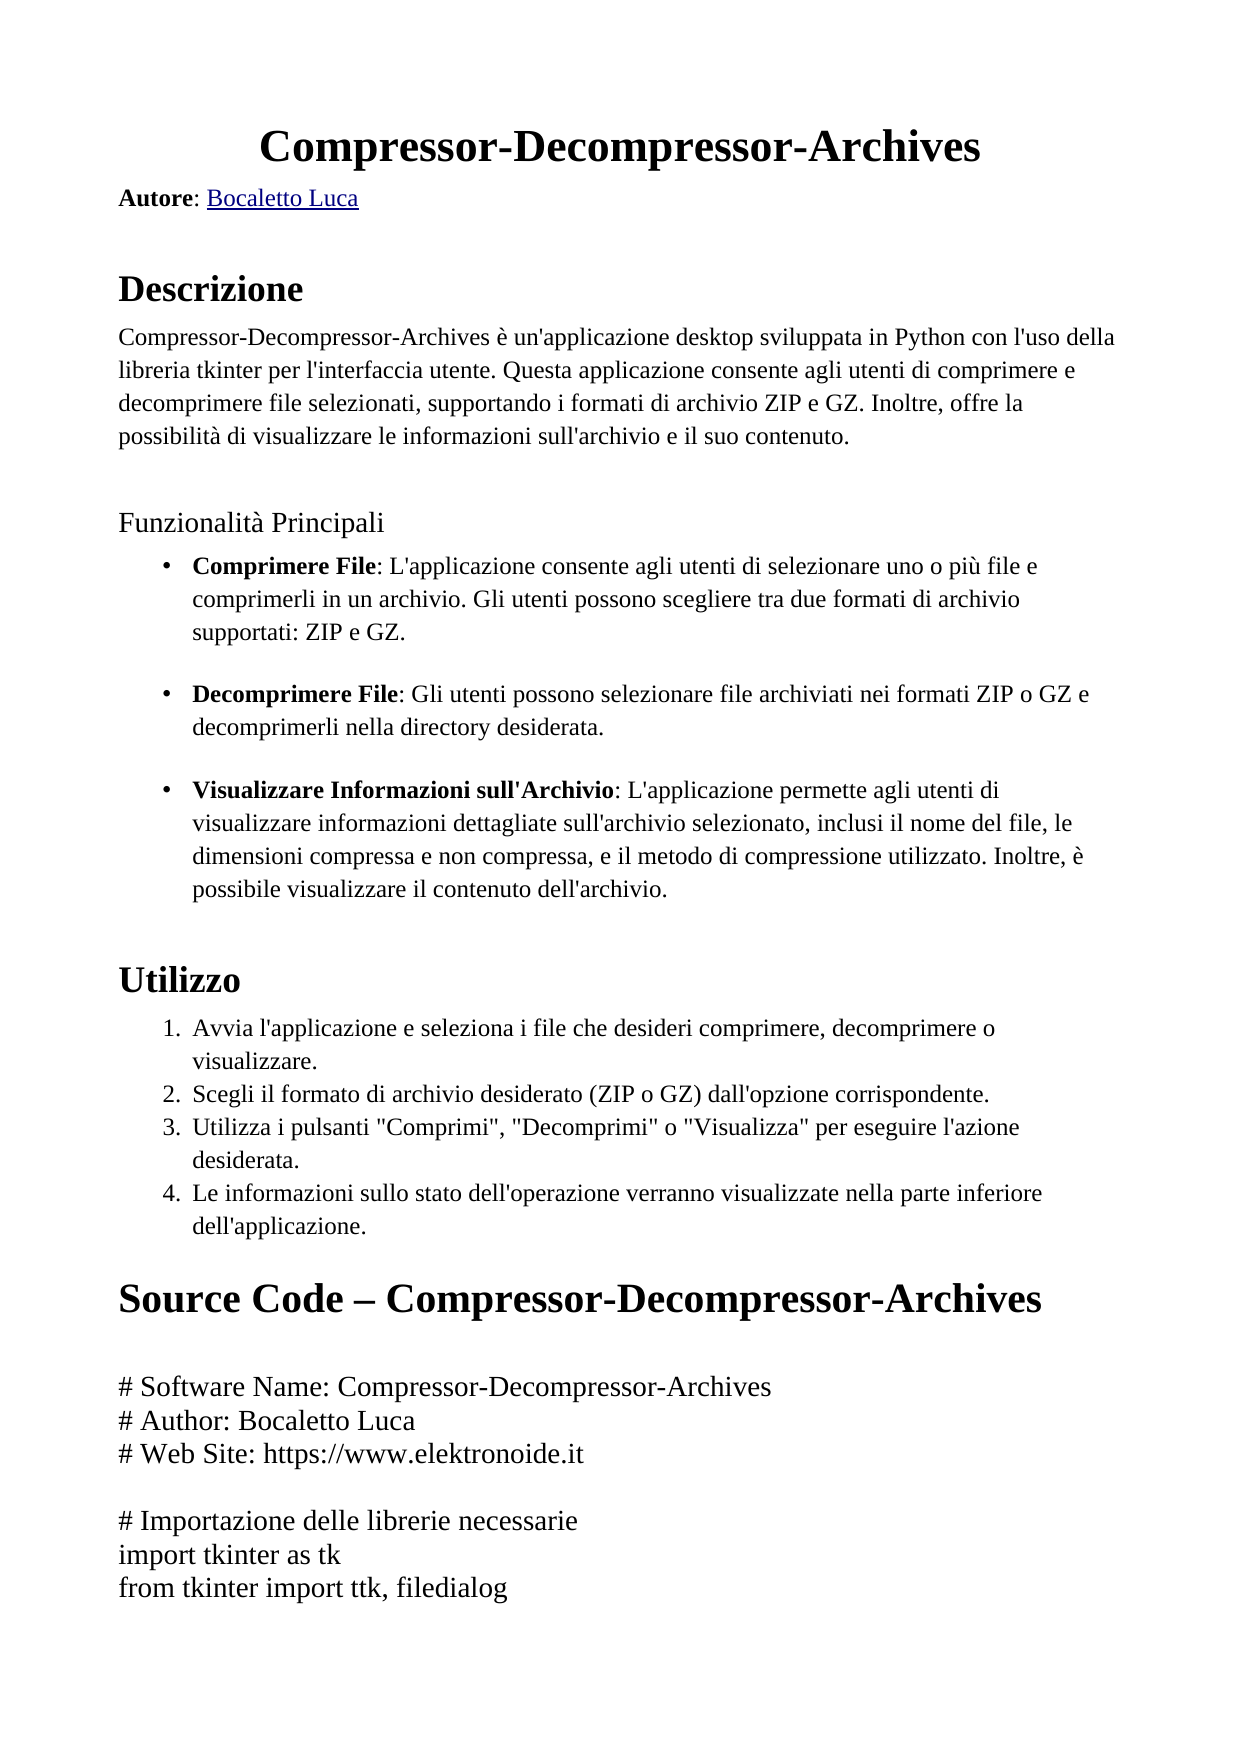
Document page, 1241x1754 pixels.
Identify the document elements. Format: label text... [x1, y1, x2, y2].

list Scegli il formato di archivio desiderato (ZIP o GZ) dall'opzione corrispondente. [162, 1079, 1122, 1108]
subtitle Funzionalità Principali [118, 505, 1122, 538]
subtitle Utilizzo [118, 957, 1122, 1000]
text Compressor-Decompressor-Archives è un'applicazione desktop sviluppata in Python con l'uso della libreria tkinter per l'interfaccia utente. Questa applicazione consente agli utenti di comprimere e decomprimere file selezionati, supportando i formati di archivio ZIP e GZ. Inoltre, offre la possibilità di visualizzare le informazioni sull'archivio e il suo contenuto. [118, 322, 1122, 450]
text Source Code – Compressor-Decompressor-Archives [118, 1273, 1122, 1321]
list Le informazioni sullo stato dell'operazione verranno visualizzate nella parte inferiore dell'applicazione. [162, 1178, 1122, 1240]
list Utilizza i pulsanti "Comprimi", "Decomprimi" o "Visualizza" per eseguire l'azione desiderata. [162, 1112, 1122, 1174]
list Decomprimere File: Gli utenti possono selezionare file archiviati nei formati ZIP o GZ e decomprimerli nella directory desiderata. [162, 679, 1122, 741]
list Comprimere File: L'applicazione consente agli utenti di selezionare uno o più file e comprimerli in un archivio. Gli utenti possono scegliere tra due formati di archivio supportati: ZIP e GZ. [162, 551, 1122, 646]
text from tkinter import ttk, filedialog [118, 1571, 1122, 1604]
text # Web Site: https://www.elektronoide.it [118, 1436, 1122, 1470]
text Autore: Bocaletto Luca [118, 183, 1122, 212]
list Avvia l'applicazione e seleziona i file che desideri comprimere, decomprimere o visualizzare. [162, 1013, 1122, 1074]
text import tkinter as tk [118, 1537, 1122, 1571]
list Visualizzare Informazioni sull'Archivio: L'applicazione permette agli utenti di visualizzare informazioni dettagliate sull'archivio selezionato, inclusi il nome del file, le dimensioni compressa e non compressa, e il metodo di compressione utilizzato. Inoltre, è possibile visualizzare il contenuto dell'archivio. [162, 775, 1122, 903]
text # Software Name: Compressor-Decompressor-Archives [118, 1369, 1122, 1403]
subtitle Descrizione [118, 267, 1122, 310]
text # Importazione delle librerie necessarie [118, 1503, 1122, 1537]
subtitle Compressor-Decompressor-Archives [118, 118, 1122, 171]
text # Author: Bocaletto Luca [118, 1403, 1122, 1436]
